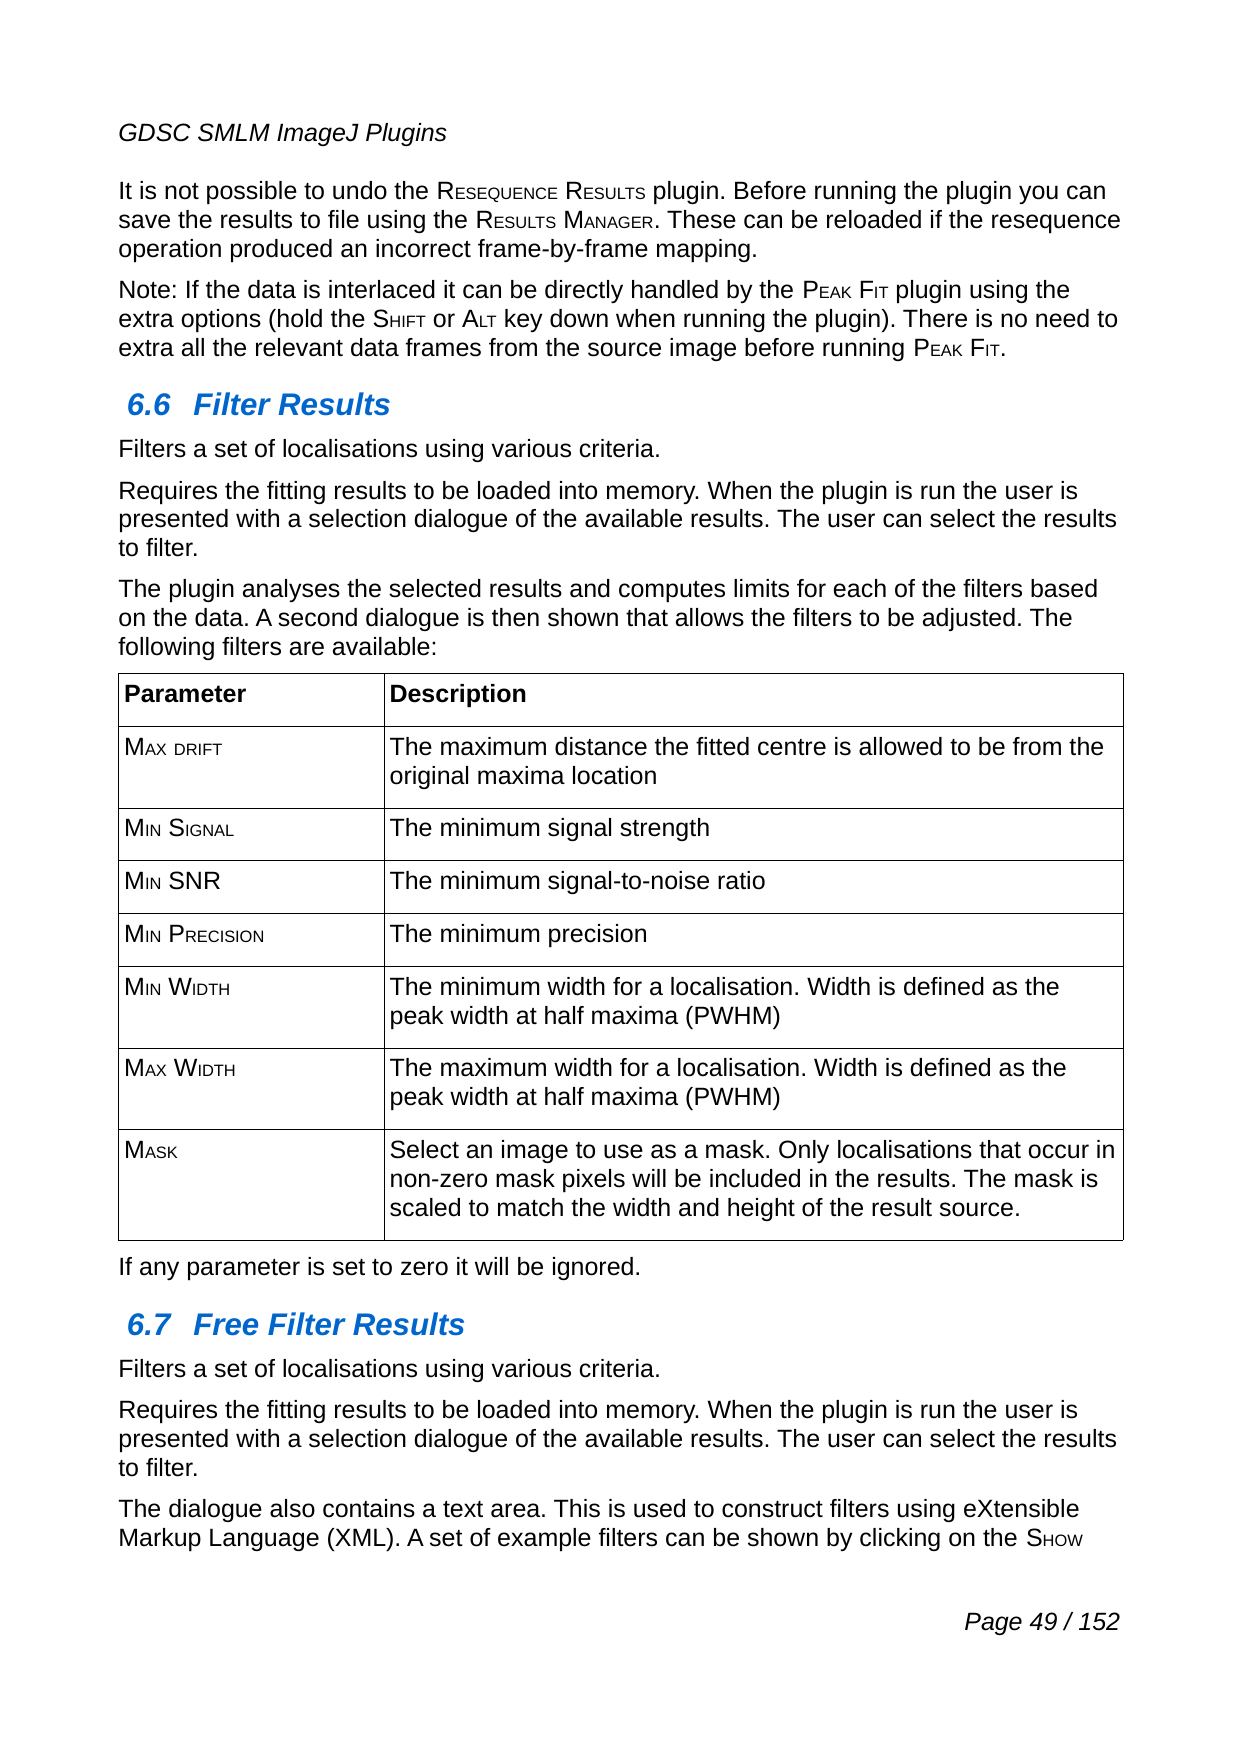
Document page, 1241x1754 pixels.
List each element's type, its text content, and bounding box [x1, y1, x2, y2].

subtitle Filter Results [118, 386, 1122, 422]
text Filters a set of localisations using various criteria. [118, 434, 1122, 463]
table_cell The maximum distance the fitted centre is allowed to be from the original maxima location [385, 727, 1123, 808]
text Note: If the data is interlaced it can be directly handled by the Peak Fit plugin using the extra options (hold the Shift or Alt key down when running the plugin). There is no need to extra all the relevant data frames from the source image before running Peak Fit. [118, 275, 1122, 361]
table_header Parameter [119, 674, 384, 726]
text If any parameter is set to zero it will be ignored. [118, 1252, 1122, 1281]
text Requires the fitting results to be loaded into memory. When the plugin is run the user is presented with a selection dialogue of the available results. The user can select the results to filter. [118, 476, 1122, 562]
text The plugin analyses the selected results and computes limits for each of the filters based on the data. A second dialogue is then shown that allows the filters to be adjusted. The following filters are available: [118, 574, 1122, 661]
table_cell The minimum width for a localisation. Width is defined as the peak width at half maxima (PWHM) [385, 967, 1123, 1048]
table_cell Max Width [119, 1049, 384, 1129]
table_cell The minimum signal-to-noise ratio [385, 861, 1123, 913]
table_cell The minimum precision [385, 914, 1123, 966]
text Requires the fitting results to be loaded into memory. When the plugin is run the user is presented with a selection dialogue of the available results. The user can select the results to filter. [118, 1395, 1122, 1481]
table_cell Select an image to use as a mask. Only localisations that occur in non-zero mask pixels will be included in the results. The mask is scaled to match the width and height of the result source. [385, 1130, 1123, 1239]
table_cell Min Precision [119, 914, 384, 966]
text The dialogue also contains a text area. This is used to construct filters using eXtensible Markup Language (XML). A set of example filters can be shown by clicking on the Show [118, 1494, 1122, 1551]
table_cell The maximum width for a localisation. Width is defined as the peak width at half maxima (PWHM) [385, 1049, 1123, 1129]
table_cell Mask [119, 1130, 384, 1239]
table_cell The minimum signal strength [385, 809, 1123, 860]
table_cell Min Width [119, 967, 384, 1048]
text It is not possible to undo the Resequence Results plugin. Before running the plugin you can save the results to file using the Results Manager. These can be reloaded if the resequence operation produced an incorrect frame-by-frame mapping. [118, 176, 1122, 263]
table_cell Min SNR [119, 861, 384, 913]
table_header Description [385, 674, 1123, 726]
text Filters a set of localisations using various criteria. [118, 1354, 1122, 1383]
table_cell Min Signal [119, 809, 384, 860]
subtitle Free Filter Results [118, 1306, 1122, 1341]
table_cell Max drift [119, 727, 384, 808]
